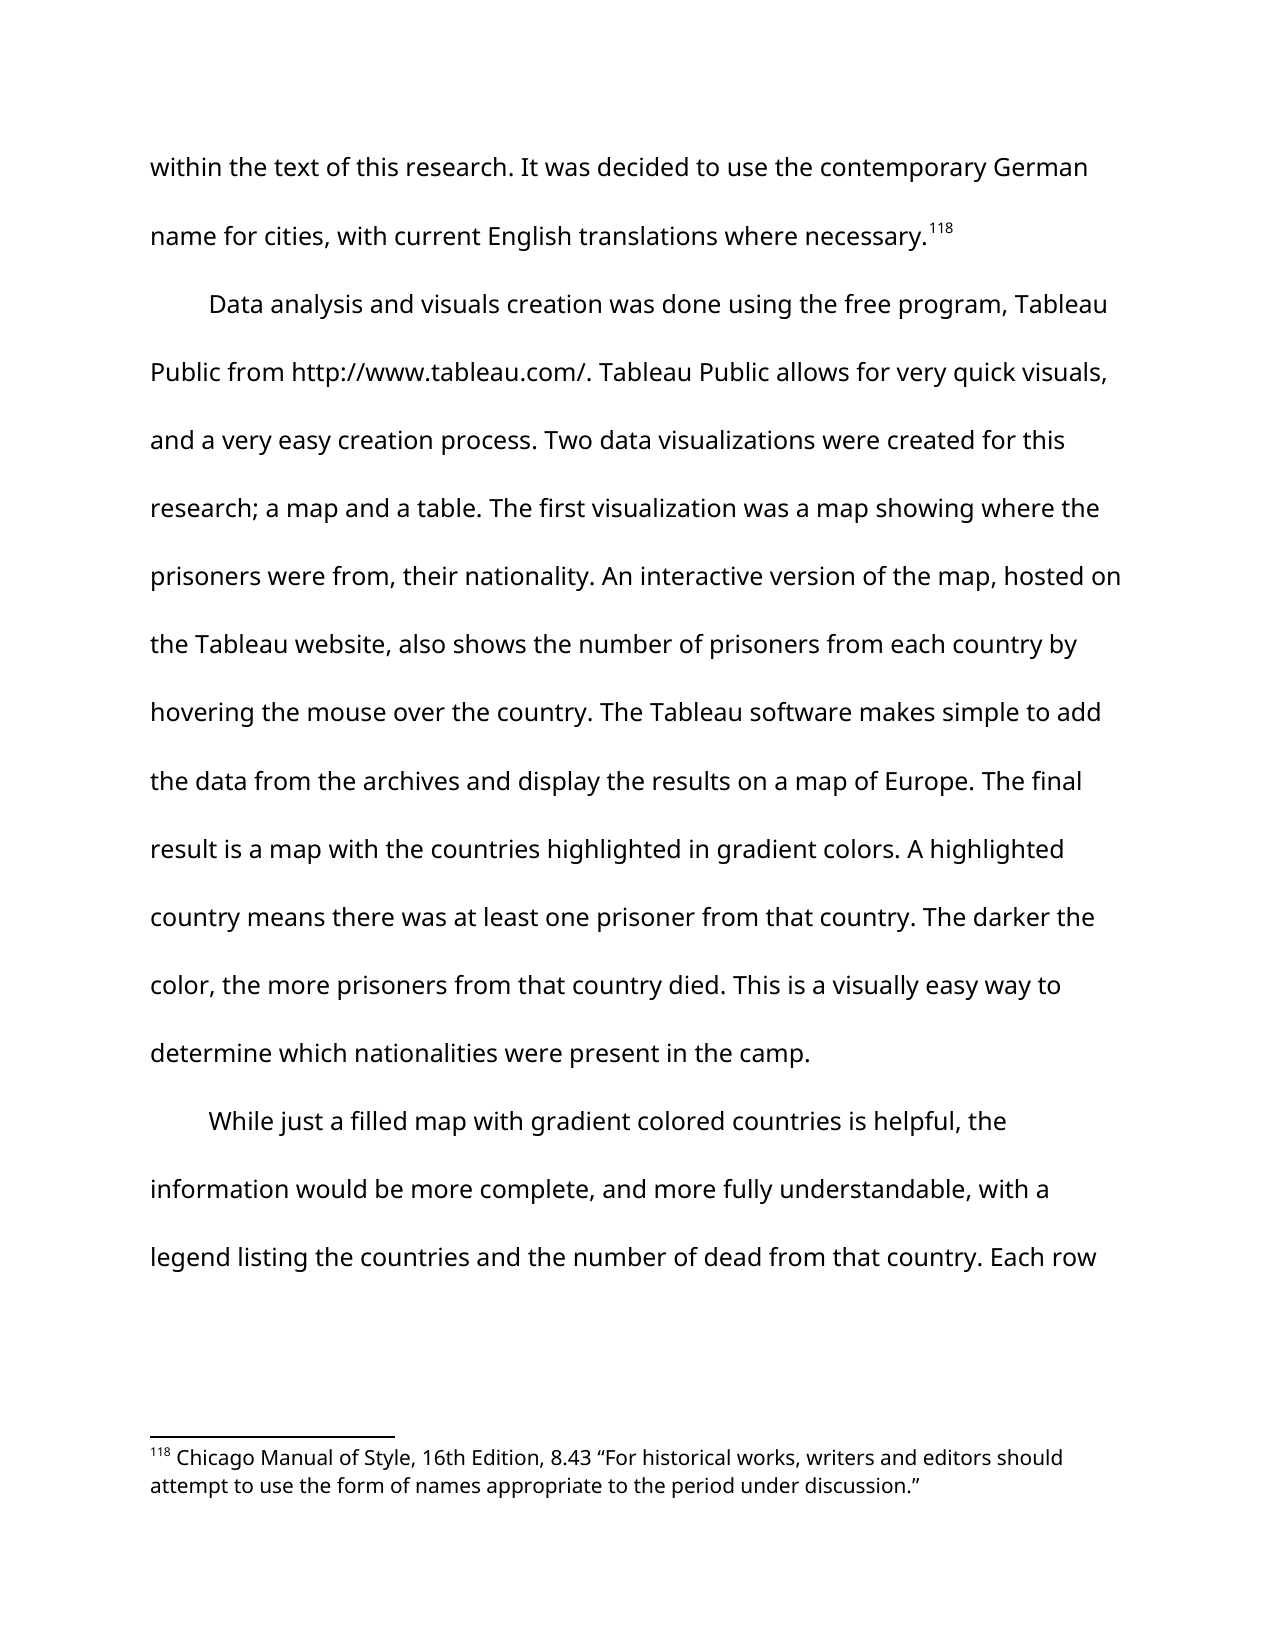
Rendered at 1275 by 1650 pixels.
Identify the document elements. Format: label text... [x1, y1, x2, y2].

text within the text of this research. It was decided to use the contemporary German name for cities, with current English translations where necessary. [150, 150, 1125, 252]
text Data analysis and visuals creation was done using the free program, Tableau Public from http://www.tableau.com/. Tableau Public allows for very quick visuals, and a very easy creation process. Two data visualizations were created for this research; a map and a table. The first visualization was a map showing where the prisoners were from, their nationality. An interactive version of the map, hosted on the Tableau website, also shows the number of prisoners from each country by hovering the mouse over the country. The Tableau software makes simple to add the data from the archives and display the results on a map of Europe. The final result is a map with the countries highlighted in gradient colors. A highlighted country means there was at least one prisoner from that country. The darker the color, the more prisoners from that country died. This is a visually easy way to determine which nationalities were present in the camp. [150, 286, 1125, 1070]
text While just a filled map with gradient colored countries is helpful, the information would be more complete, and more fully understandable, with a legend listing the countries and the number of dead from that country. Each row [150, 1104, 1125, 1274]
text Chicago Manual of Style, 16th Edition, 8.43 “For historical works, writers and editors should attempt to use the form of names appropriate to the period under discussion.” [150, 1443, 1125, 1500]
